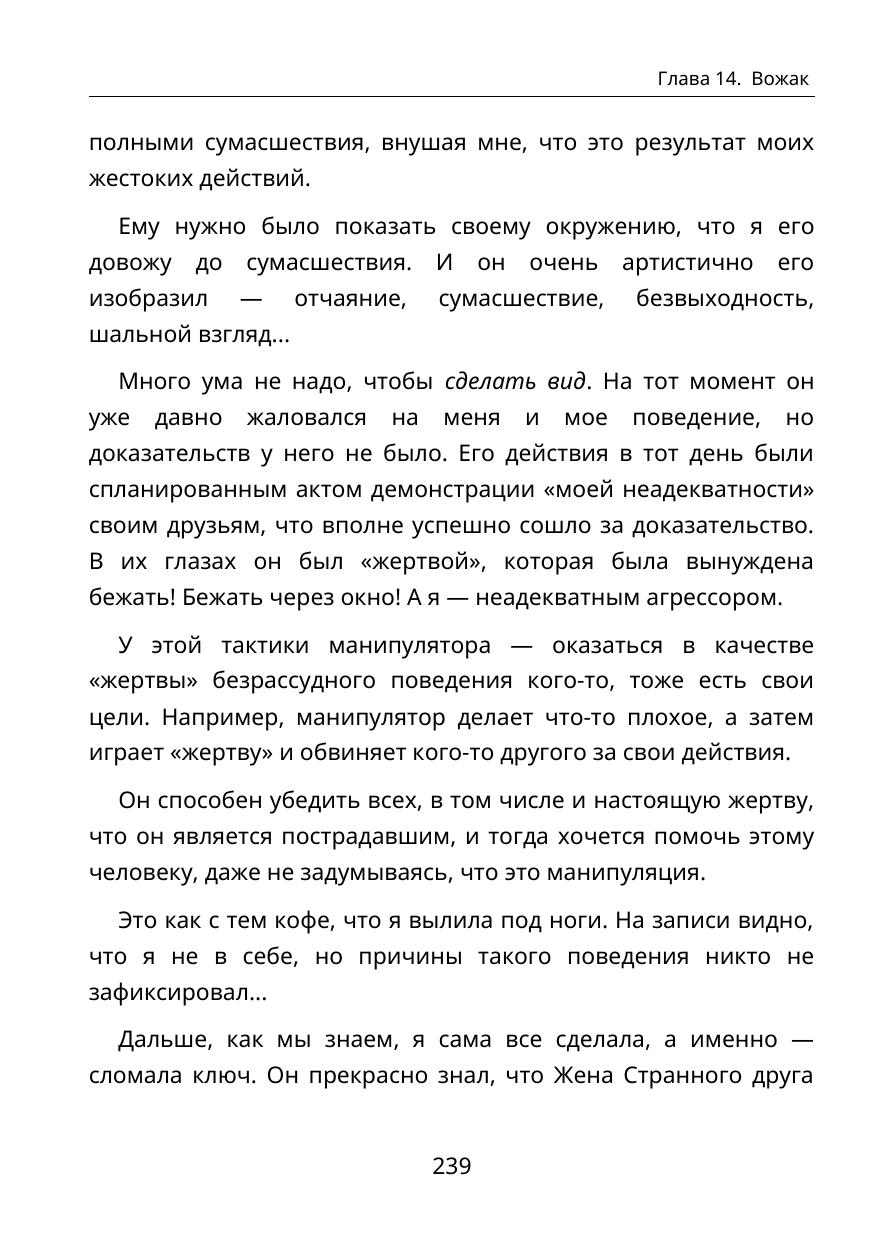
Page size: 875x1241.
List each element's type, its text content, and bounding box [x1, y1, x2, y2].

text Ему нужно было показать своему окружению, что я его довожу до сумасшествия. И он очень артистично его изобразил — отчаяние, сумасшествие, безвыходность, шальной взгляд... [88, 210, 815, 349]
text полными сумасшествия, внушая мне, что это результат моих жестоких действий. [88, 126, 815, 193]
text У этой тактики манипулятора — оказаться в качестве «жертвы» безрассудного поведения кого-то, тоже есть свои цели. Например, манипулятор делает что-то плохое, а затем играет «жертву» и обвиняет кого-то другого за свои действия. [88, 628, 815, 768]
text Это как с тем кофе, что я вылила под ноги. На записи видно, что я не в себе, но причины такого поведения никто не зафиксировал... [88, 904, 815, 1007]
text Дальше, как мы знаем, я сама все сделала, а именно — сломала ключ. Он прекрасно знал, что Жена Странного друга [88, 1023, 815, 1090]
text Он способен убедить всех, в том числе и настоящую жертву, что он является пострадавшим, и тогда хочется помочь этому человеку, даже не задумываясь, что это манипуляция. [88, 784, 815, 887]
text Много ума не надо, чтобы сделать вид. На тот момент он уже давно жаловался на меня и мое поведение, но доказательств у него не было. Его действия в тот день были спланированным актом демонстрации «моей неадекватности» своим друзьям, что вполне успешно сошло за доказательство. В их глазах он был «жертвой», которая была вынуждена бежать! Бежать через окно! А я — неадекватным агрессором. [88, 365, 815, 612]
